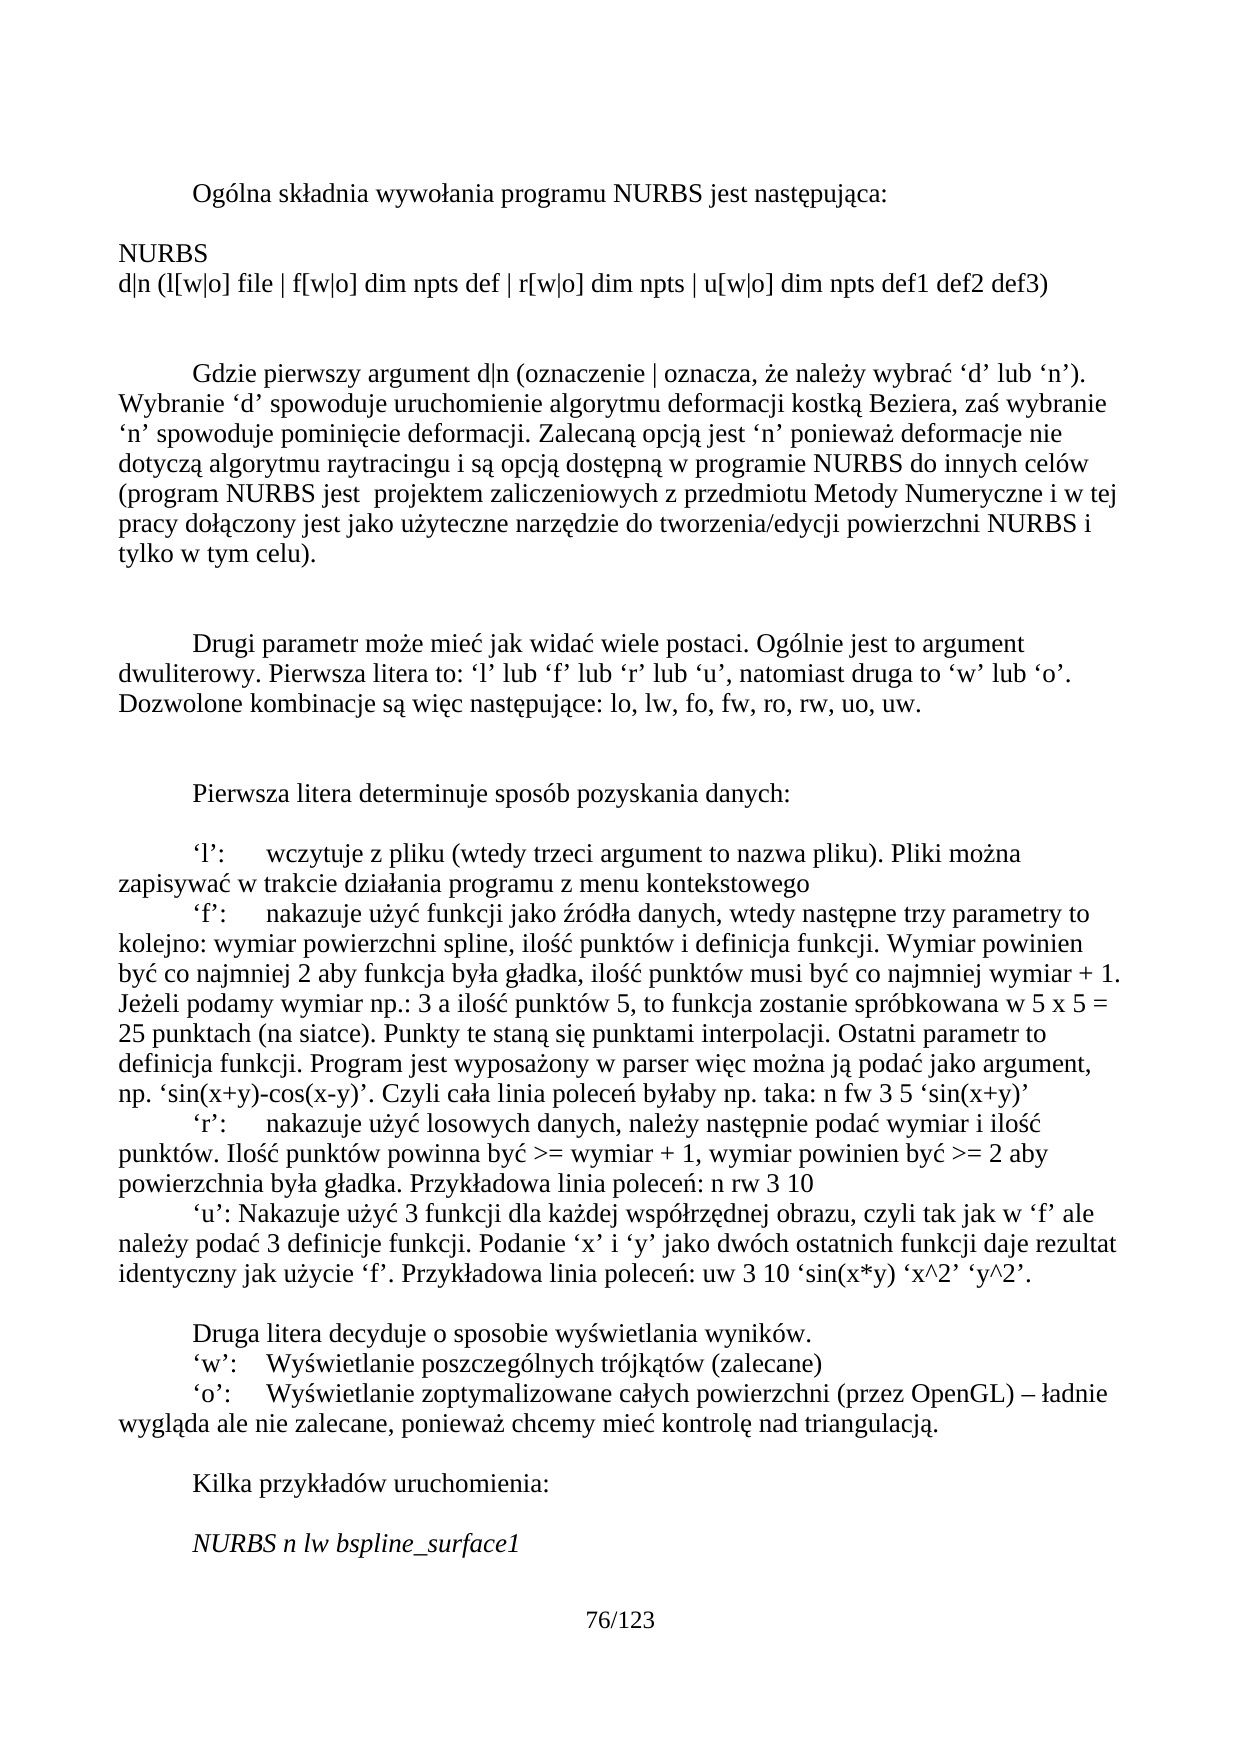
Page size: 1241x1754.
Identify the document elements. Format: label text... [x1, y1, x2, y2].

text ‘f’: nakazuje użyć funkcji jako źródła danych, wtedy następne trzy parametry to kolejno: wymiar powierzchni spline, ilość punktów i definicja funkcji. Wymiar powinien być co najmniej 2 aby funkcja była gładka, ilość punktów musi być co najmniej wymiar + 1. Jeżeli podamy wymiar np.: 3 a ilość punktów 5, to funkcja zostanie spróbkowana w 5 x 5 = 25 punktach (na siatce). Punkty te staną się punktami interpolacji. Ostatni parametr to definicja funkcji. Program jest wyposażony w parser więc można ją podać jako argument, np. ‘sin(x+y)-cos(x-y)’. Czyli cała linia poleceń byłaby np. taka: n fw 3 5 ‘sin(x+y)’ [118, 898, 1122, 1108]
text NURBS [118, 238, 1122, 268]
text ‘o’: Wyświetlanie zoptymalizowane całych powierzchni (przez OpenGL) – ładnie wygląda ale nie zalecane, ponieważ chcemy mieć kontrolę nad triangulacją. [118, 1378, 1122, 1438]
text NURBS n lw bspline_surface1 [118, 1528, 1122, 1558]
text ‘w’: Wyświetlanie poszczególnych trójkątów (zalecane) [118, 1348, 1122, 1378]
text Pierwsza litera determinuje sposób pozyskania danych: [118, 778, 1122, 808]
text ‘l’: wczytuje z pliku (wtedy trzeci argument to nazwa pliku). Pliki można zapisywać w trakcie działania programu z menu kontekstowego [118, 838, 1122, 898]
text Kilka przykładów uruchomienia: [118, 1468, 1122, 1498]
text ‘u’: Nakazuje użyć 3 funkcji dla każdej współrzędnej obrazu, czyli tak jak w ‘f’ ale należy podać 3 definicje funkcji. Podanie ‘x’ i ‘y’ jako dwóch ostatnich funkcji daje rezultat identyczny jak użycie ‘f’. Przykładowa linia poleceń: uw 3 10 ‘sin(x*y) ‘x^2’ ‘y^2’. [118, 1198, 1122, 1288]
text Gdzie pierwszy argument d|n (oznaczenie | oznacza, że należy wybrać ‘d’ lub ‘n’). Wybranie ‘d’ spowoduje uruchomienie algorytmu deformacji kostką Beziera, zaś wybranie ‘n’ spowoduje pominięcie deformacji. Zalecaną opcją jest ‘n’ ponieważ deformacje nie dotyczą algorytmu raytracingu i są opcją dostępną w programie NURBS do innych celów (program NURBS jest projektem zaliczeniowych z przedmiotu Metody Numeryczne i w tej pracy dołączony jest jako użyteczne narzędzie do tworzenia/edycji powierzchni NURBS i tylko w tym celu). [118, 358, 1122, 568]
text Druga litera decyduje o sposobie wyświetlania wyników. [118, 1318, 1122, 1348]
text ‘r’: nakazuje użyć losowych danych, należy następnie podać wymiar i ilość punktów. Ilość punktów powinna być >= wymiar + 1, wymiar powinien być >= 2 aby powierzchnia była gładka. Przykładowa linia poleceń: n rw 3 10 [118, 1108, 1122, 1198]
text Ogólna składnia wywołania programu NURBS jest następująca: [118, 178, 1122, 208]
text Drugi parametr może mieć jak widać wiele postaci. Ogólnie jest to argument dwuliterowy. Pierwsza litera to: ‘l’ lub ‘f’ lub ‘r’ lub ‘u’, natomiast druga to ‘w’ lub ‘o’. Dozwolone kombinacje są więc następujące: lo, lw, fo, fw, ro, rw, uo, uw. [118, 628, 1122, 718]
text d|n (l[w|o] file | f[w|o] dim npts def | r[w|o] dim npts | u[w|o] dim npts def1 def2 def3) [118, 268, 1122, 298]
